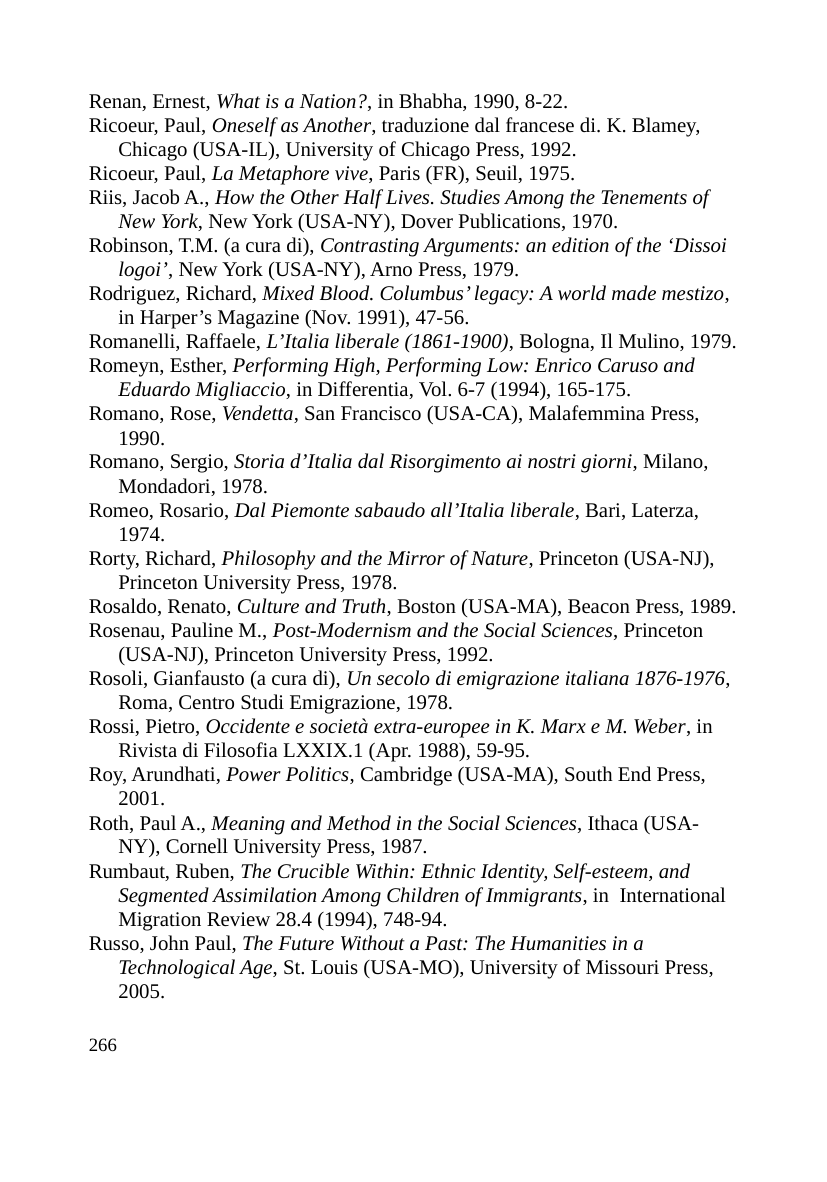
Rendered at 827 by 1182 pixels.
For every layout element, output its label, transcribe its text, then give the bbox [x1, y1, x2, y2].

text Romeo, Rosario, Dal Piemonte sabaudo all’Italia liberale, Bari, Laterza, 1974. [88, 498, 738, 546]
text Ricoeur, Paul, Oneself as Another, traduzione dal francese di. K. Blamey, Chicago (USA-IL), University of Chicago Press, 1992. [88, 113, 738, 161]
text Romano, Rose, Vendetta, San Francisco (USA-CA), Malafemmina Press, 1990. [88, 401, 738, 449]
text Rosoli, Gianfausto (a cura di), Un secolo di emigrazione italiana 1876-1976, Roma, Centro Studi Emigrazione, 1978. [88, 666, 738, 714]
text Renan, Ernest, What is a Nation?, in Bhabha, 1990, 8-22. [88, 88, 738, 113]
text Rossi, Pietro, Occidente e società extra-europee in K. Marx e M. Weber, in Rivista di Filosofia LXXIX.1 (Apr. 1988), 59-95. [88, 714, 738, 762]
text Rodriguez, Richard, Mixed Blood. Columbus’ legacy: A world made mestizo, in Harper’s Magazine (Nov. 1991), 47-56. [88, 281, 738, 329]
text Roy, Arundhati, Power Politics, Cambridge (USA-MA), South End Press, 2001. [88, 762, 738, 810]
text Rumbaut, Ruben, The Crucible Within: Ethnic Identity, Self-esteem, and Segmented Assimilation Among Children of Immigrants, in International Migration Review 28.4 (1994), 748-94. [88, 858, 738, 931]
text Rorty, Richard, Philosophy and the Mirror of Nature, Princeton (USA-NJ), Princeton University Press, 1978. [88, 546, 738, 594]
text Rosenau, Pauline M., Post-Modernism and the Social Sciences, Princeton (USA-NJ), Princeton University Press, 1992. [88, 618, 738, 666]
text Rosaldo, Renato, Culture and Truth, Boston (USA-MA), Beacon Press, 1989. [88, 594, 738, 618]
text Roth, Paul A., Meaning and Method in the Social Sciences, Ithaca (USA-NY), Cornell University Press, 1987. [88, 810, 738, 858]
text Riis, Jacob A., How the Other Half Lives. Studies Among the Tenements of New York, New York (USA-NY), Dover Publications, 1970. [88, 185, 738, 233]
text Russo, John Paul, The Future Without a Past: The Humanities in a Technological Age, St. Louis (USA-MO), University of Missouri Press, 2005. [88, 931, 738, 1003]
text Romeyn, Esther, Performing High, Performing Low: Enrico Caruso and Eduardo Migliaccio, in Differentia, Vol. 6-7 (1994), 165-175. [88, 353, 738, 401]
text Romanelli, Raffaele, L’Italia liberale (1861-1900), Bologna, Il Mulino, 1979. [88, 329, 738, 353]
text Ricoeur, Paul, La Metaphore vive, Paris (FR), Seuil, 1975. [88, 161, 738, 185]
text Robinson, T.M. (a cura di), Contrasting Arguments: an edition of the ‘Dissoi logoi’, New York (USA-NY), Arno Press, 1979. [88, 233, 738, 281]
text Romano, Sergio, Storia d’Italia dal Risorgimento ai nostri giorni, Milano, Mondadori, 1978. [88, 449, 738, 498]
